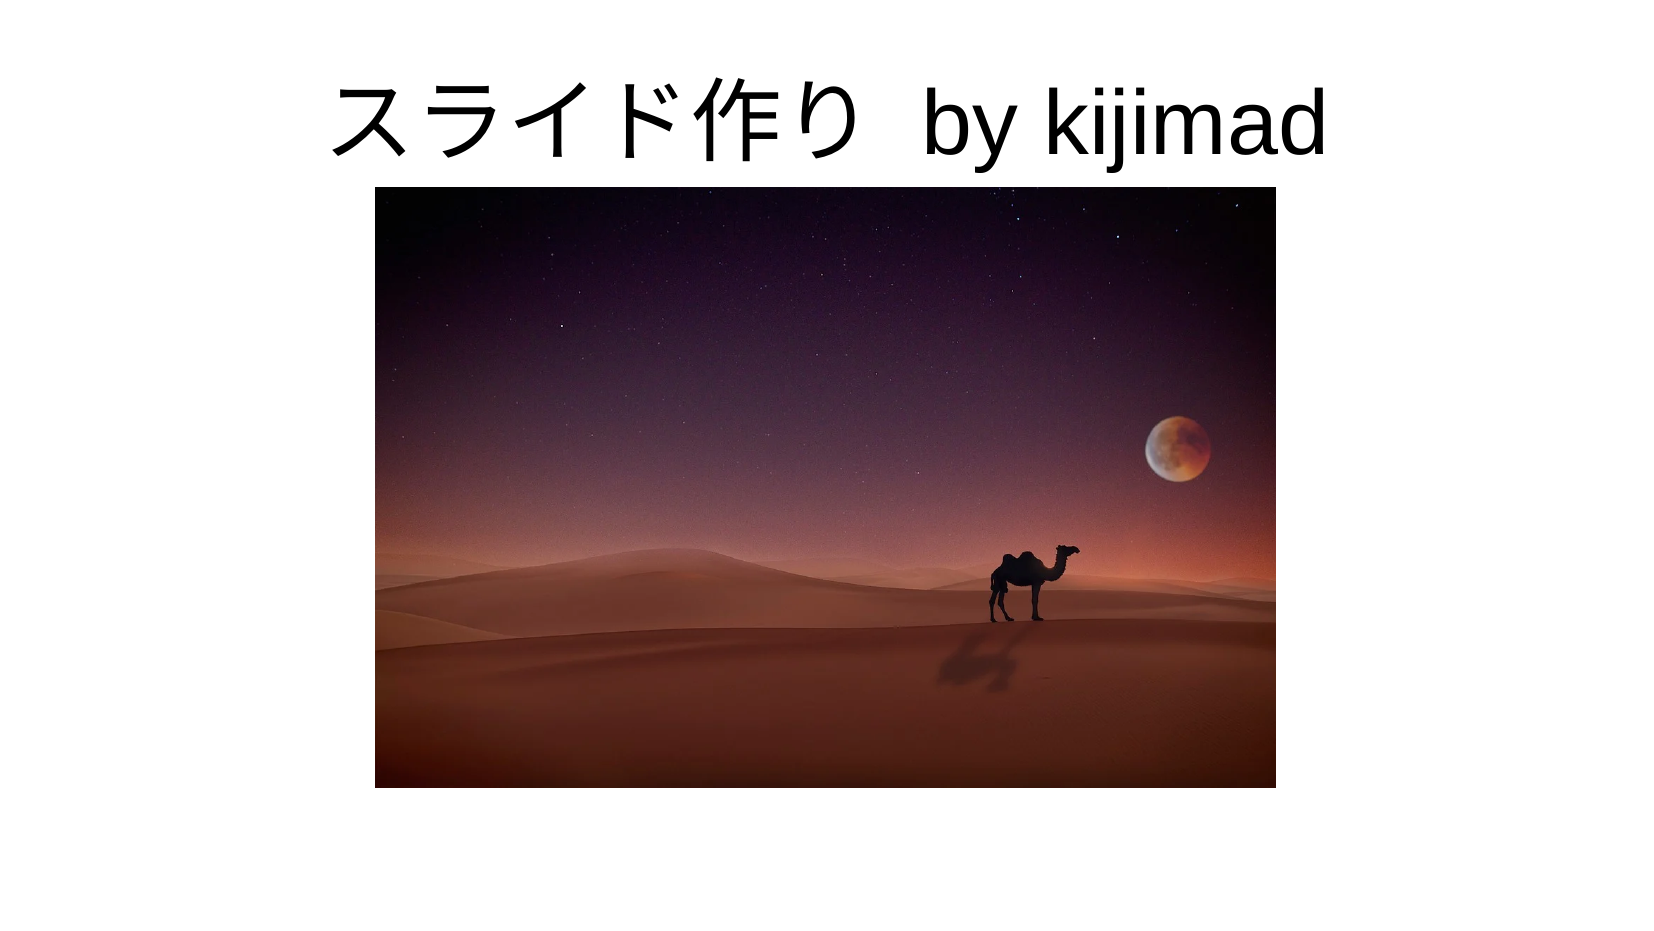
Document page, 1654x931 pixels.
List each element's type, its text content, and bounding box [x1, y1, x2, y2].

picture [375, 187, 1276, 788]
title スライド作り by kijimad [82, 37, 1571, 193]
